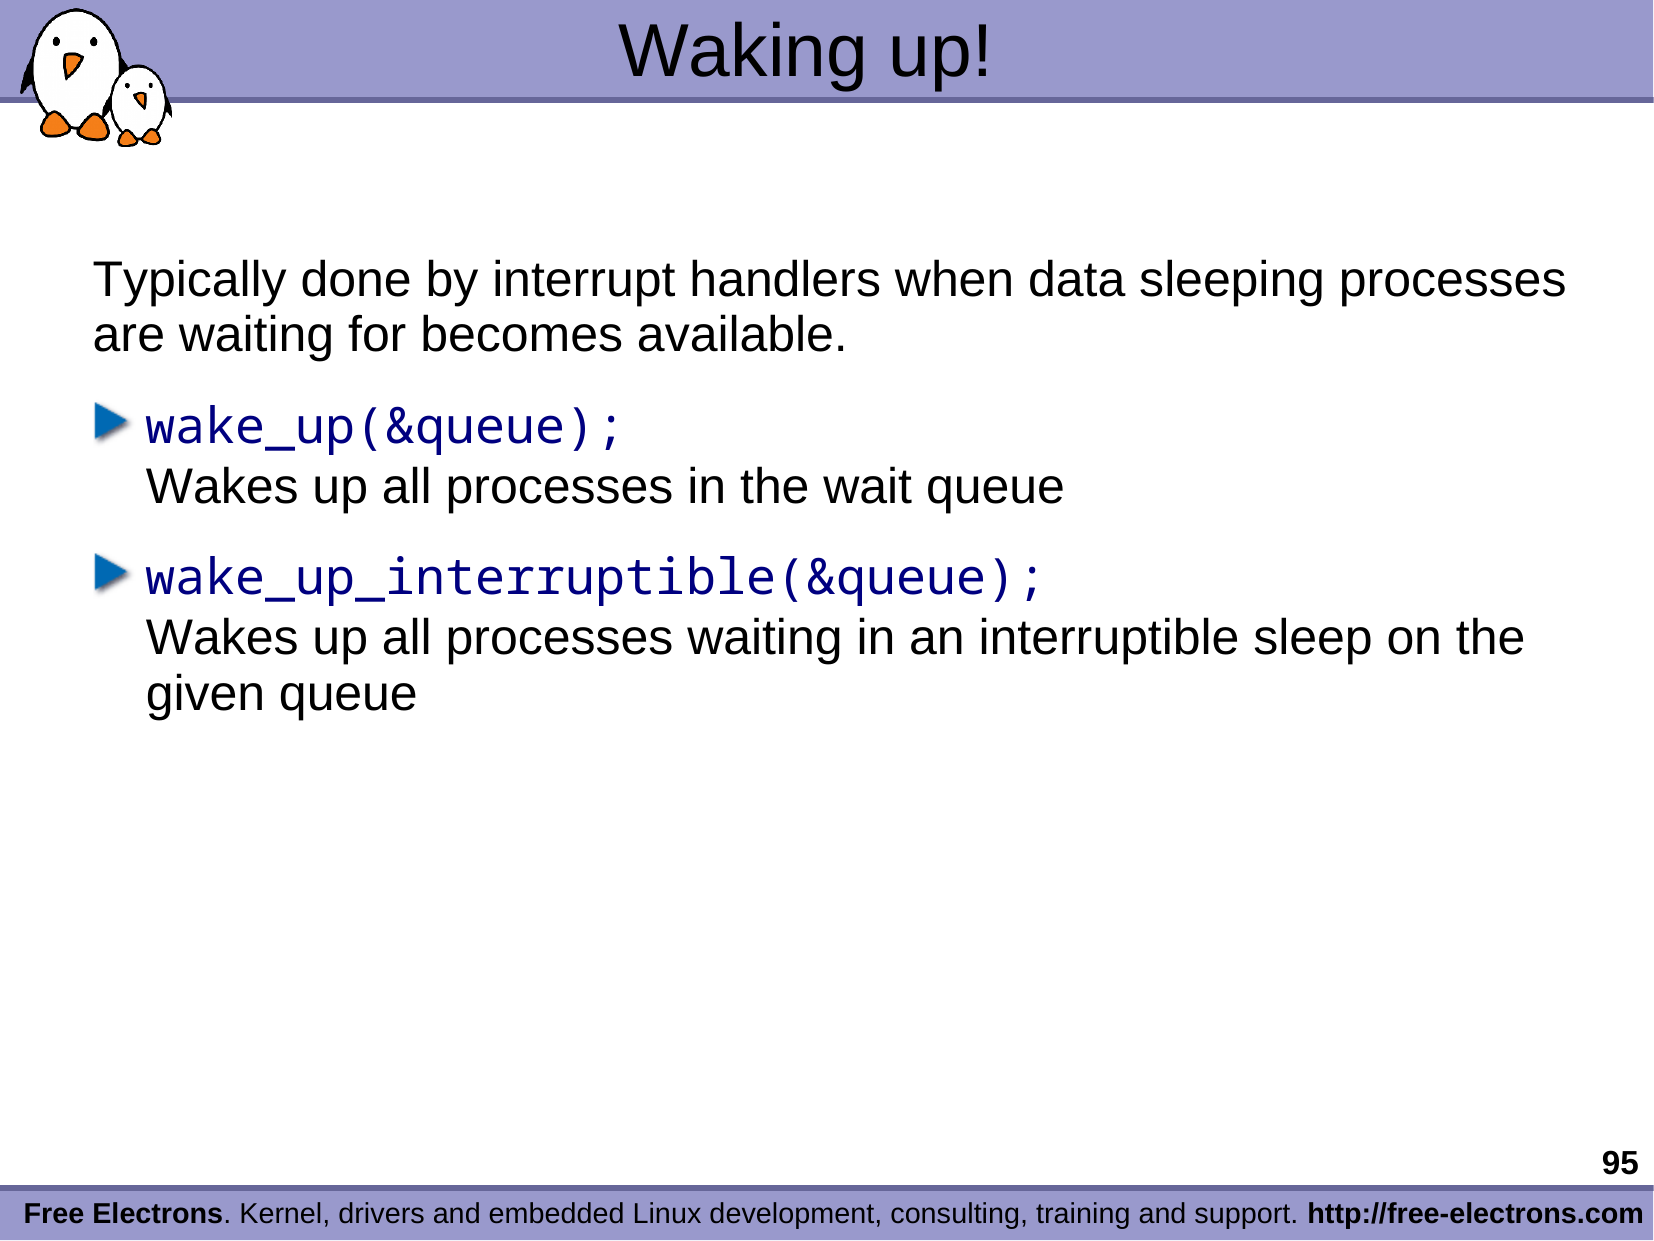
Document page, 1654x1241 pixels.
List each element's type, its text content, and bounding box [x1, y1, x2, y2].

picture [20, 8, 172, 147]
title Waking up! [60, 0, 1551, 102]
list Typically done by interrupt handlers when data sleeping processes are waiting for becomes available. wake_up(&queue); Wakes up all processes in the wait queue wake_up_interruptible(&queue); Wakes up all processes waiting in an interruptible sleep on the given queue [75, 167, 1591, 1154]
